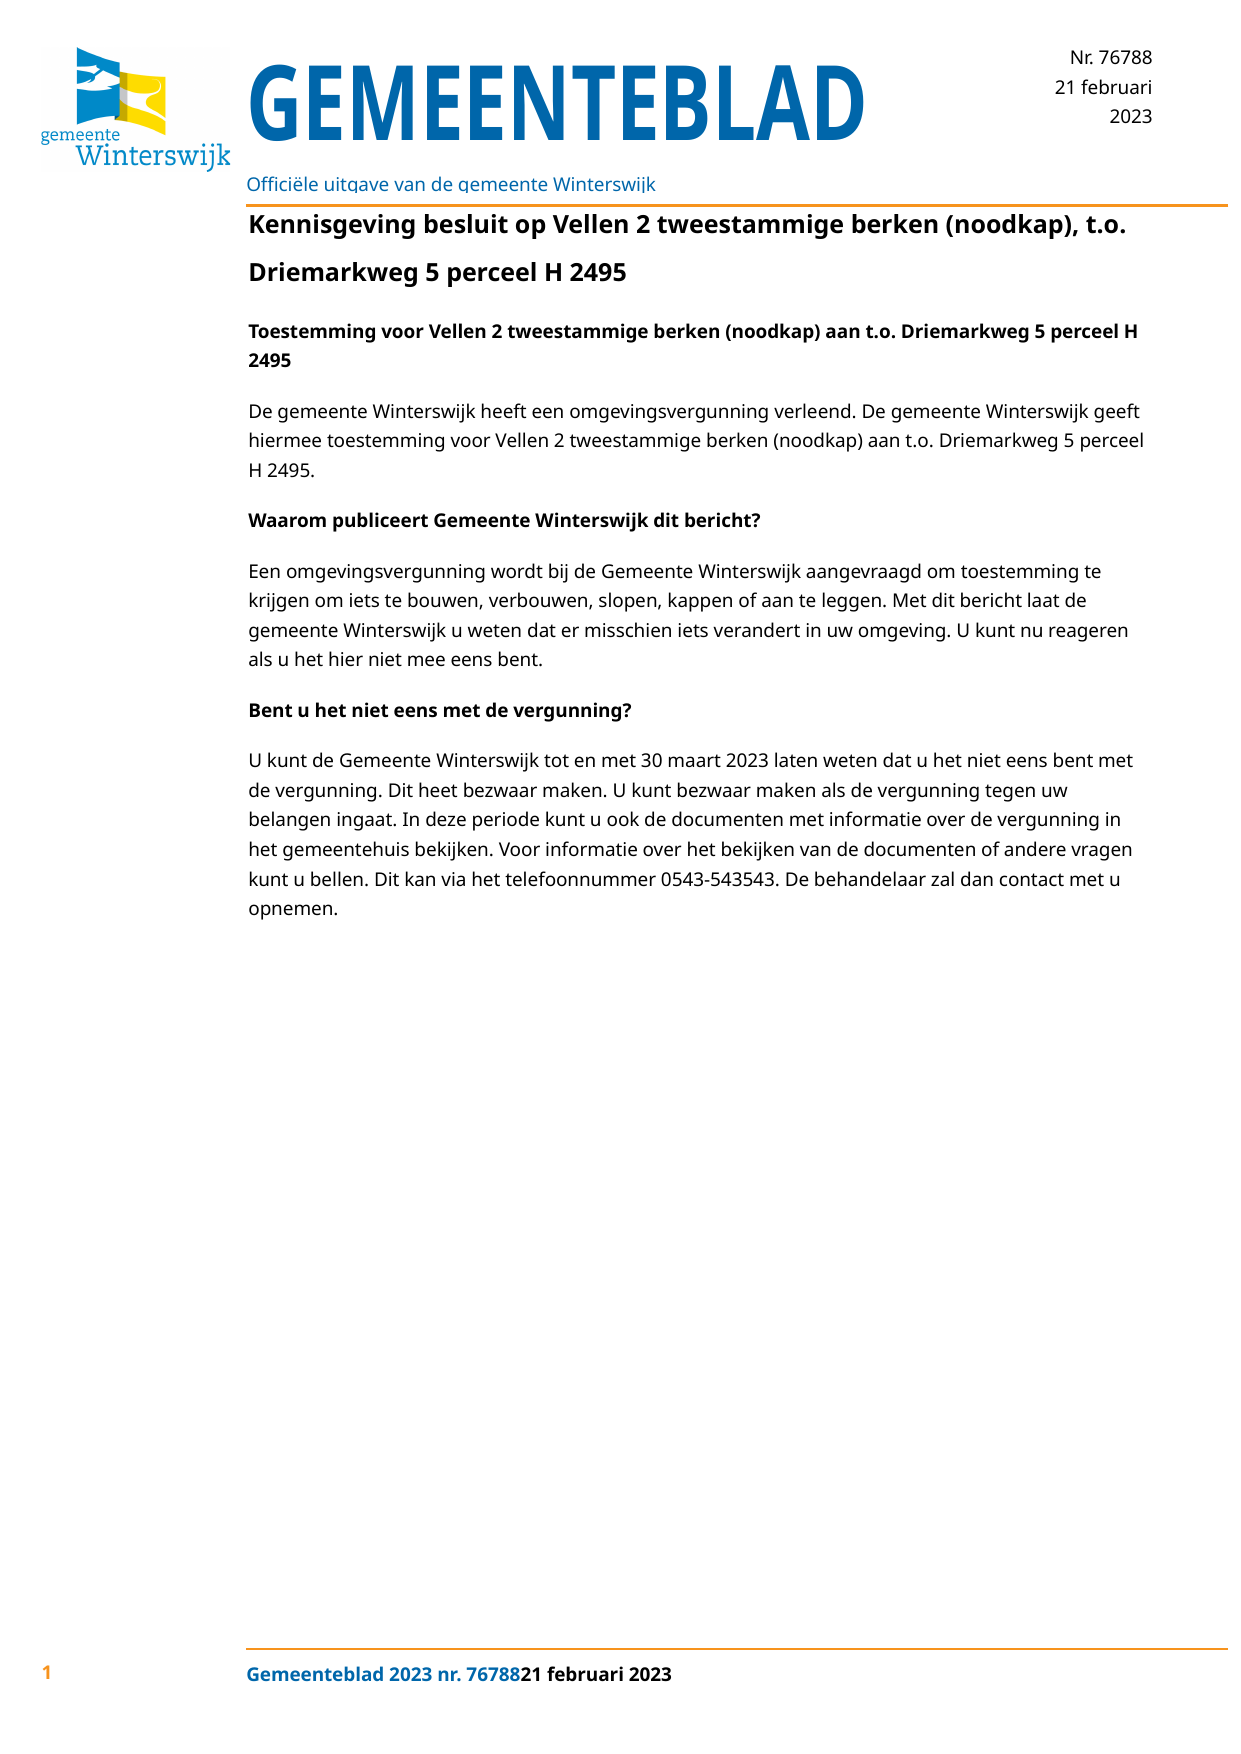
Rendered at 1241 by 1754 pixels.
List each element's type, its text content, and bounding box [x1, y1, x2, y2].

text Een omgevingsvergunning wordt bij de Gemeente Winterswijk aangevraagd om toestemming te krijgen om iets te bouwen, verbouwen, slopen, kappen of aan te leggen. Met dit bericht laat de gemeente Winterswijk u weten dat er misschien iets verandert in uw omgeving. U kunt nu reageren als u het hier niet mee eens bent. [248, 558, 1152, 672]
text Kennisgeving besluit op Vellen 2 tweestammige berken (noodkap), t.o. Driemarkweg 5 perceel H 2495 [248, 207, 1152, 288]
text Waarom publiceert Gemeente Winterswijk dit bericht? [248, 507, 1152, 533]
text Bent u het niet eens met de vergunning? [248, 697, 1152, 723]
text Toestemming voor Vellen 2 tweestammige berken (noodkap) aan t.o. Driemarkweg 5 perceel H 2495 [248, 318, 1152, 373]
text De gemeente Winterswijk heeft een omgevingsvergunning verleend. De gemeente Winterswijk geeft hiermee toestemming voor Vellen 2 tweestammige berken (noodkap) aan t.o. Driemarkweg 5 perceel H 2495. [248, 398, 1152, 483]
picture [41, 47, 231, 172]
text U kunt de Gemeente Winterswijk tot en met 30 maart 2023 laten weten dat u het niet eens bent met de vergunning. Dit heet bezwaar maken. U kunt bezwaar maken als de vergunning tegen uw belangen ingaat. In deze periode kunt u ook de documenten met informatie over de vergunning in het gemeentehuis bekijken. Voor informatie over het bekijken van de documenten of andere vragen kunt u bellen. Dit kan via het telefoonnummer 0543-543543. De behandelaar zal dan contact met u opnemen. [248, 747, 1152, 921]
picture [225, 153, 231, 162]
